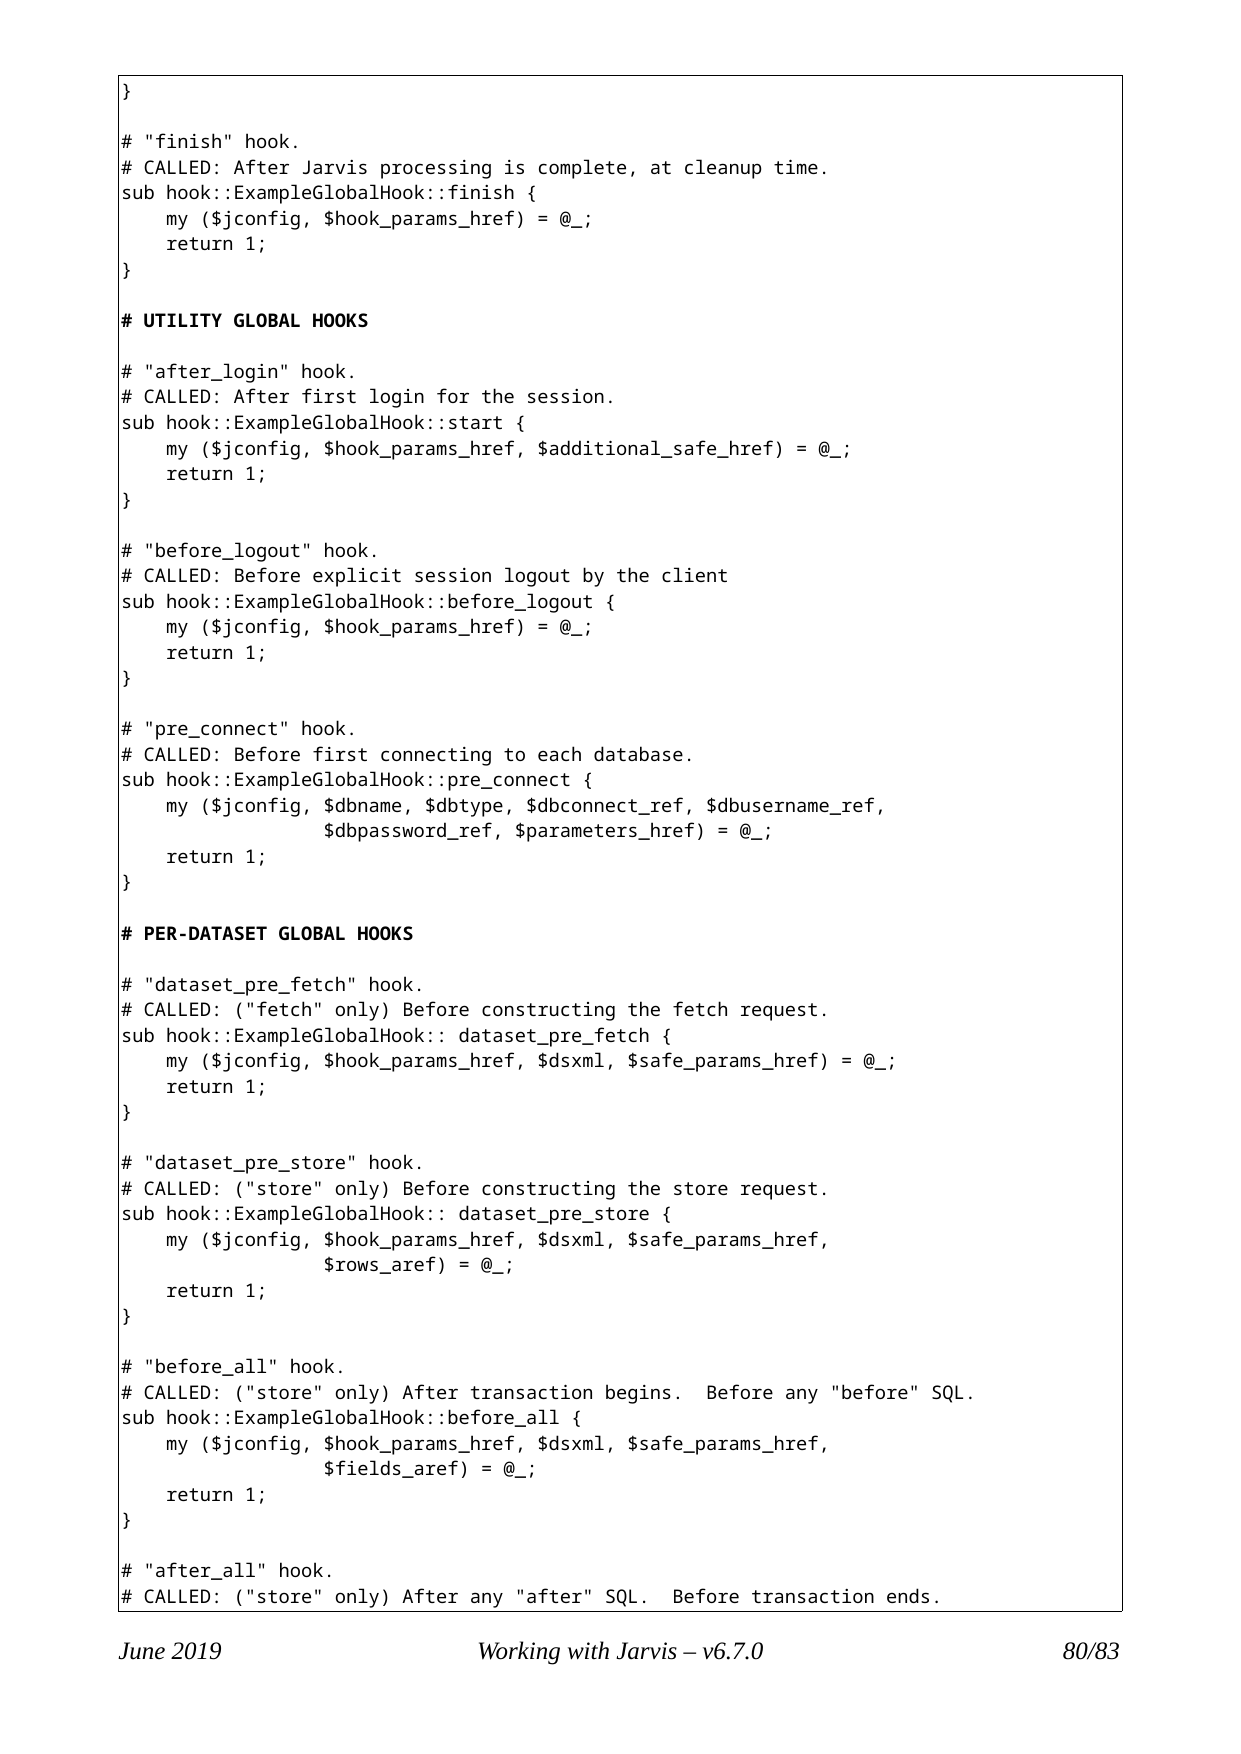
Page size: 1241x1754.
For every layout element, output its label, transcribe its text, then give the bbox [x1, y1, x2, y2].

text return 1; [119, 228, 1122, 254]
text # CALLED: ("store" only) Before constructing the store request. [119, 1172, 1122, 1198]
text sub hook::ExampleGlobalHook:: dataset_pre_store { [119, 1198, 1122, 1223]
text my ($jconfig, $hook_params_href, $dsxml, $safe_params_href, [119, 1223, 1122, 1249]
text } [119, 866, 1122, 894]
text } [119, 254, 1122, 282]
text return 1; [119, 1274, 1122, 1300]
text # UTILITY GLOBAL HOOKS [119, 305, 1122, 333]
text my ($jconfig, $hook_params_href, $dsxml, $safe_params_href, [119, 1428, 1122, 1453]
text sub hook::ExampleGlobalHook:: dataset_pre_fetch { [119, 1019, 1122, 1045]
text } [119, 1504, 1122, 1532]
text my ($jconfig, $hook_params_href, $dsxml, $safe_params_href) = @_; [119, 1045, 1122, 1070]
text # CALLED: After Jarvis processing is complete, at cleanup time. [119, 152, 1122, 177]
text $dbpassword_ref, $parameters_href) = @_; [119, 815, 1122, 841]
text # "finish" hook. [119, 126, 1122, 152]
text } [119, 662, 1122, 690]
text # "dataset_pre_fetch" hook. [119, 968, 1122, 994]
text } [119, 483, 1122, 511]
text } [119, 1300, 1122, 1328]
text } [119, 1096, 1122, 1124]
text sub hook::ExampleGlobalHook::before_logout { [119, 585, 1122, 611]
text sub hook::ExampleGlobalHook::start { [119, 407, 1122, 432]
text sub hook::ExampleGlobalHook::pre_connect { [119, 764, 1122, 789]
text return 1; [119, 458, 1122, 483]
text return 1; [119, 841, 1122, 866]
text return 1; [119, 636, 1122, 662]
text sub hook::ExampleGlobalHook::before_all { [119, 1402, 1122, 1428]
text # CALLED: ("store" only) After any "after" SQL. Before transaction ends. [119, 1581, 1122, 1611]
text my ($jconfig, $dbname, $dbtype, $dbconnect_ref, $dbusername_ref, [119, 789, 1122, 815]
text my ($jconfig, $hook_params_href) = @_; [119, 611, 1122, 636]
text $fields_aref) = @_; [119, 1453, 1122, 1479]
text } [119, 76, 1122, 103]
text # CALLED: Before explicit session logout by the client [119, 560, 1122, 585]
text return 1; [119, 1479, 1122, 1504]
text return 1; [119, 1070, 1122, 1096]
text # PER-DATASET GLOBAL HOOKS [119, 917, 1122, 945]
text # "after_login" hook. [119, 356, 1122, 381]
text # CALLED: Before first connecting to each database. [119, 738, 1122, 764]
text my ($jconfig, $hook_params_href, $additional_safe_href) = @_; [119, 432, 1122, 458]
text # "after_all" hook. [119, 1555, 1122, 1581]
text # CALLED: ("store" only) After transaction begins. Before any "before" SQL. [119, 1377, 1122, 1402]
text sub hook::ExampleGlobalHook::finish { [119, 177, 1122, 203]
text # CALLED: After first login for the session. [119, 381, 1122, 407]
text my ($jconfig, $hook_params_href) = @_; [119, 203, 1122, 228]
text # "before_all" hook. [119, 1351, 1122, 1377]
text # "pre_connect" hook. [119, 713, 1122, 738]
text # "dataset_pre_store" hook. [119, 1147, 1122, 1172]
text # "before_logout" hook. [119, 534, 1122, 560]
text $rows_aref) = @_; [119, 1249, 1122, 1274]
text # CALLED: ("fetch" only) Before constructing the fetch request. [119, 994, 1122, 1019]
